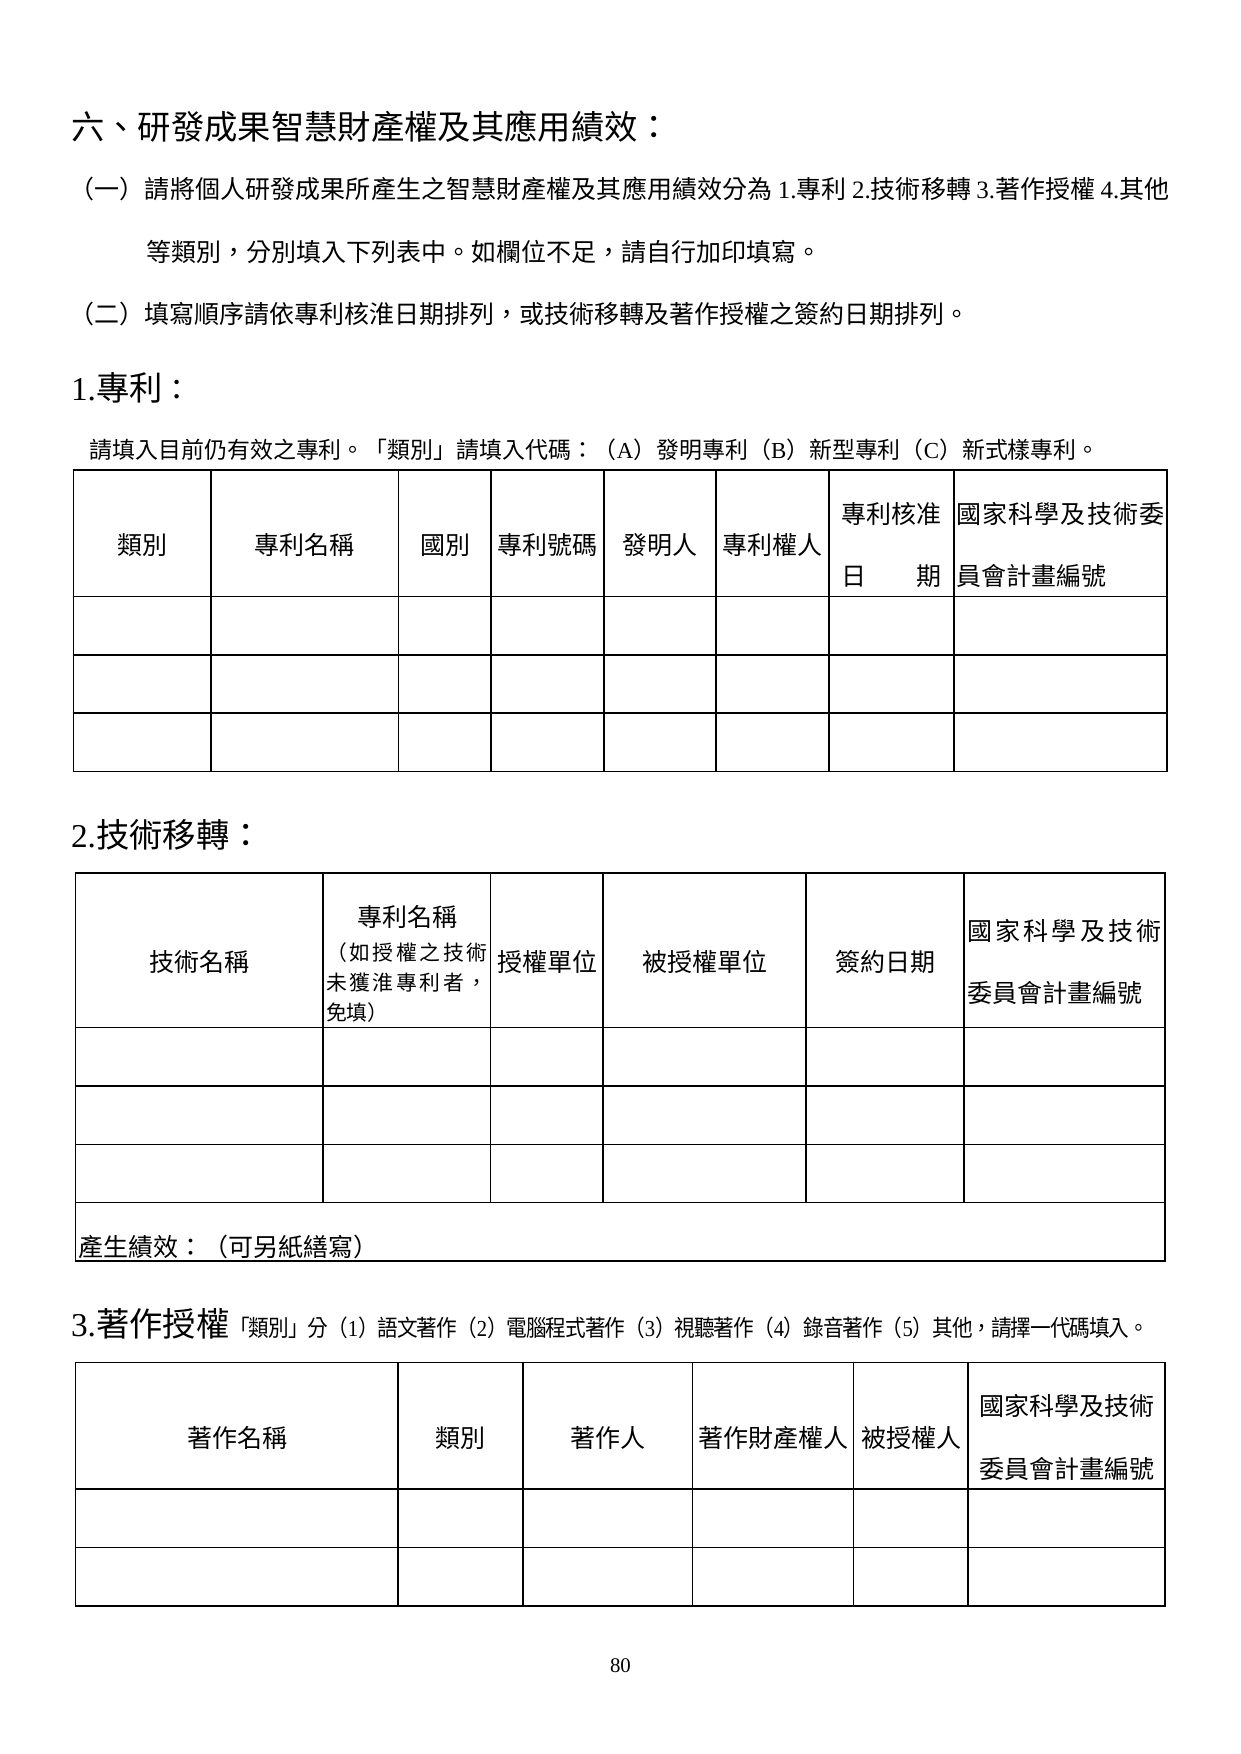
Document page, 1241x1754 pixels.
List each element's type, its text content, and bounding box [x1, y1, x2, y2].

table_header 國家科學及技術委員會計畫編號 [969, 1363, 1164, 1488]
table_cell [399, 656, 490, 712]
table_cell [74, 656, 210, 712]
table_cell [807, 1028, 963, 1085]
table_cell [491, 1145, 602, 1202]
table_cell [76, 1490, 397, 1547]
text 1.專利： [71, 344, 1169, 407]
table_cell [212, 714, 398, 771]
table_header 類別 [399, 1363, 522, 1488]
table_header 類別 [74, 471, 210, 596]
table_cell [854, 1490, 967, 1547]
table_header 國家科學及技術委員會計畫編號 [965, 874, 1164, 1027]
table_cell [491, 1028, 602, 1085]
table_cell [605, 714, 715, 771]
table_header 技術名稱 [76, 874, 322, 1027]
table_cell [955, 597, 1166, 654]
table_cell [965, 1087, 1164, 1143]
table_cell [605, 656, 715, 712]
table_cell [399, 1490, 522, 1547]
table_cell [830, 714, 953, 771]
table_cell [969, 1490, 1164, 1547]
table_cell [76, 1028, 322, 1085]
table_cell [399, 714, 490, 771]
table_cell [492, 597, 603, 654]
table_cell [324, 1087, 490, 1143]
table_cell [965, 1028, 1164, 1085]
table_header 著作名稱 [76, 1363, 397, 1488]
table_header 被授權人 [854, 1363, 967, 1488]
table_cell [74, 714, 210, 771]
table_header 專利名稱 [212, 471, 398, 596]
table_cell [955, 656, 1166, 712]
table_header 國家科學及技術委員會計畫編號 [955, 471, 1166, 596]
table_cell [524, 1548, 692, 1605]
table_cell [324, 1028, 490, 1085]
table_header 簽約日期 [807, 874, 963, 1027]
table_header 專利核准日 期 [830, 471, 953, 596]
table_header 授權單位 [491, 874, 602, 1027]
table_cell [324, 1145, 490, 1202]
table_cell [212, 656, 398, 712]
table_cell [604, 1028, 805, 1085]
table_cell 產生績效：（可另紙繕寫） [76, 1203, 1164, 1260]
table_cell [604, 1087, 805, 1143]
text 2.技術移轉： [71, 791, 1169, 853]
table_cell [830, 597, 953, 654]
table_cell [76, 1145, 322, 1202]
table_header 專利權人 [717, 471, 828, 596]
table_cell [693, 1548, 853, 1605]
table_cell [693, 1490, 853, 1547]
table_cell [212, 597, 398, 654]
table_cell [965, 1145, 1164, 1202]
text 六、研發成果智慧財產權及其應用績效： [71, 84, 1169, 146]
table_cell [830, 656, 953, 712]
table_header 專利號碼 [492, 471, 603, 596]
table_cell [491, 1087, 602, 1143]
table_cell [605, 597, 715, 654]
table_cell [399, 597, 490, 654]
table_header 發明人 [605, 471, 715, 596]
table_header 被授權單位 [604, 874, 805, 1027]
table_cell [399, 1548, 522, 1605]
table_cell [492, 714, 603, 771]
table_cell [854, 1548, 967, 1605]
table_header 國別 [399, 471, 490, 596]
table_cell [807, 1145, 963, 1202]
table_cell [76, 1087, 322, 1143]
table_header 專利名稱 （如授權之技術未獲淮專利者，免填） [324, 874, 490, 1027]
table_cell [717, 597, 828, 654]
table_header 著作人 [524, 1363, 692, 1488]
text 請填入目前仍有效之專利。「類別」請填入代碼：（A）發明專利（B）新型專利（C）新式樣專利。 [89, 407, 1169, 469]
table_cell [969, 1548, 1164, 1605]
table_cell [604, 1145, 805, 1202]
table_cell [717, 714, 828, 771]
table_cell [807, 1087, 963, 1143]
table_cell [74, 597, 210, 654]
text 3.著作授權「類別」分（1）語文著作（2）電腦程式著作（3）視聽著作（4）錄音著作（5）其他，請擇一代碼填入。 [71, 1281, 1169, 1343]
table_cell [717, 656, 828, 712]
text （二）填寫順序請依專利核淮日期排列，或技術移轉及著作授權之簽約日期排列。 [69, 271, 1169, 334]
table_cell [955, 714, 1166, 771]
table_cell [76, 1548, 397, 1605]
table_cell [524, 1490, 692, 1547]
table_header 著作財產權人 [693, 1363, 853, 1488]
table_cell [492, 656, 603, 712]
text （一）請將個人研發成果所產生之智慧財產權及其應用績效分為1.專利2.技術移轉3.著作授權4.其他等類別，分別填入下列表中。如欄位不足，請自行加印填寫。 [69, 146, 1169, 271]
